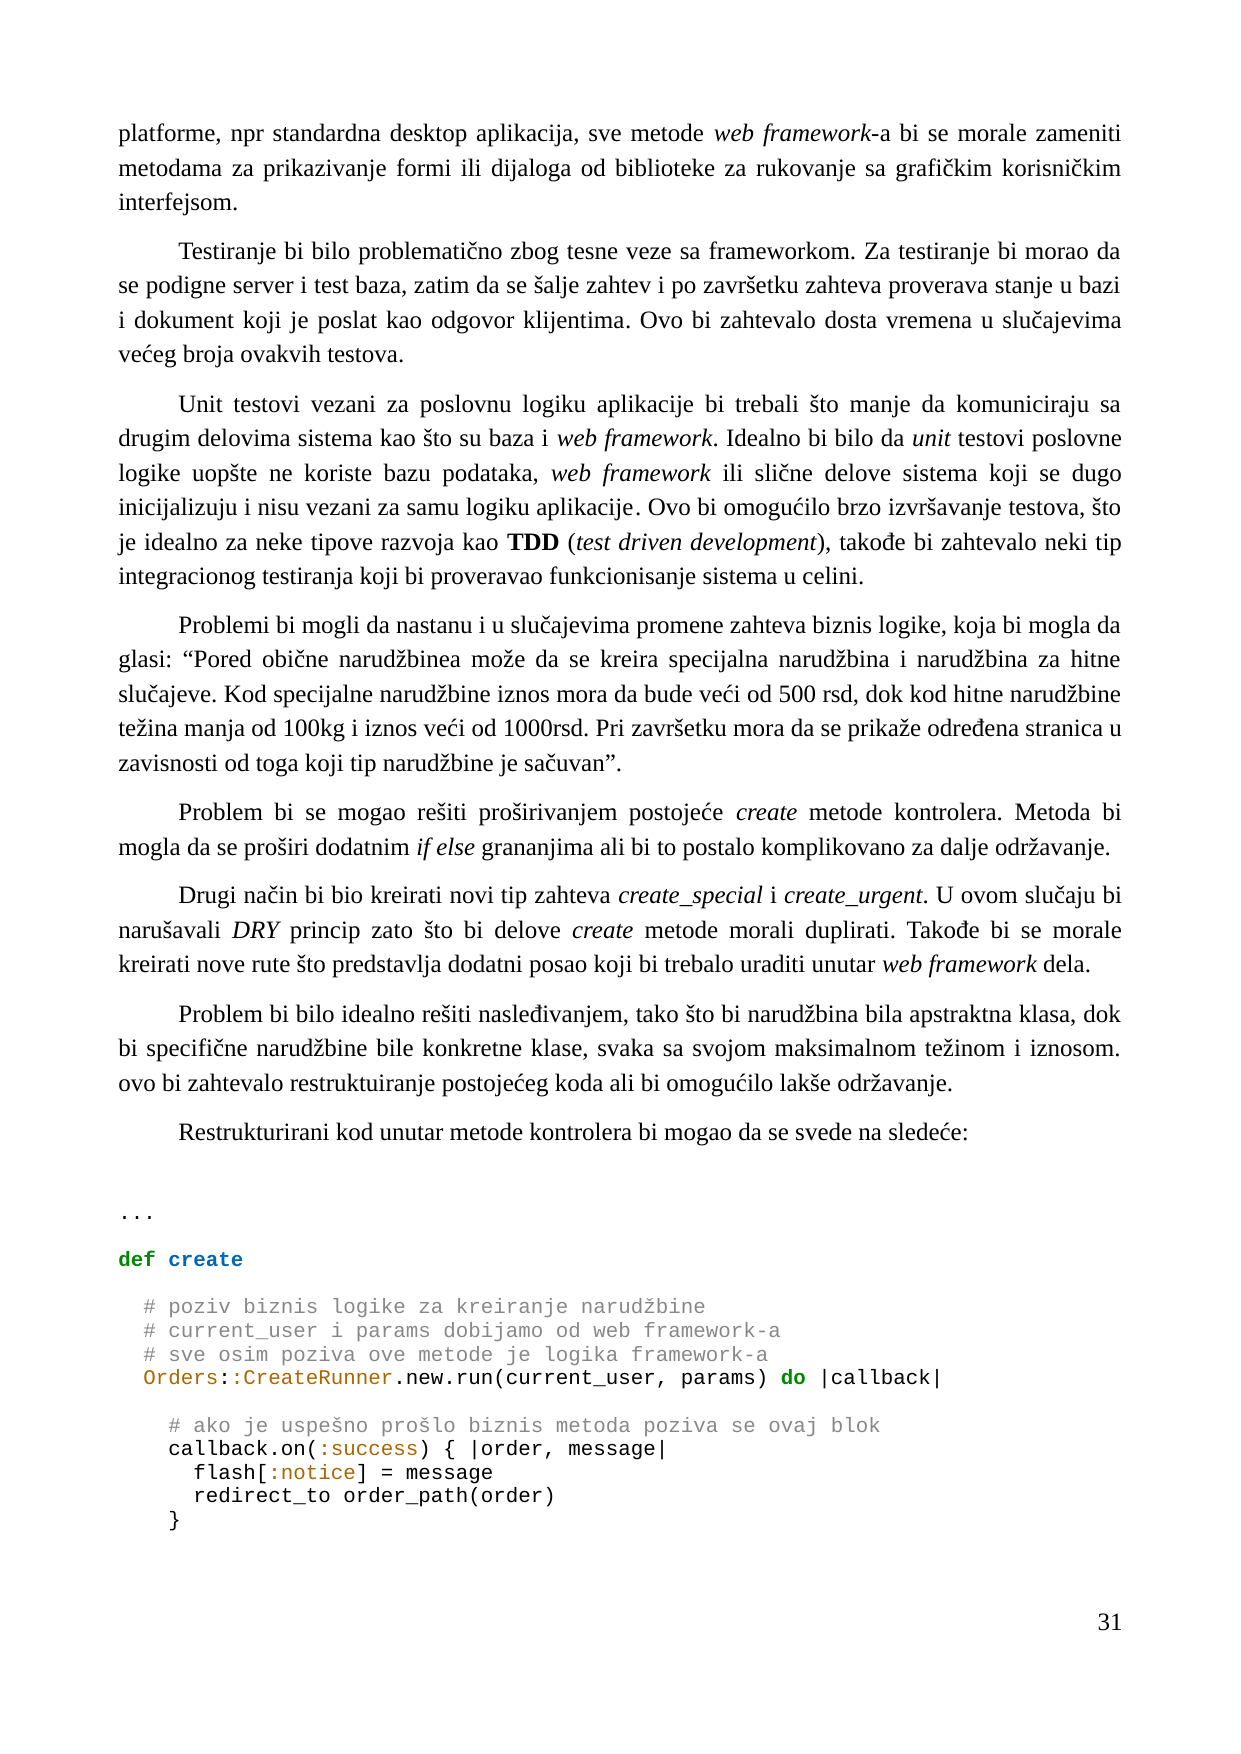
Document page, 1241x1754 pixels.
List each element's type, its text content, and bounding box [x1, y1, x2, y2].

text Drugi način bi bio kreirati novi tip zahteva create_special i create_urgent. U ovom slučaju bi narušavali DRY princip zato što bi delove create metode morali duplirati. Takođe bi se morale kreirati nove rute što predstavlja dodatni posao koji bi trebalo uraditi unutar web framework dela. [118, 881, 1122, 978]
text # ako je uspešno prošlo biznis metoda poziva se ovaj blok [118, 1414, 1122, 1438]
text redirect_to order_path(order) [118, 1486, 1122, 1509]
text ... [118, 1202, 1122, 1225]
text Problem bi bilo idealno rešiti nasleđivanjem, tako što bi narudžbina bila apstraktna klasa, dok bi specifične narudžbine bile konkretne klase, svaka sa svojom maksimalnom težinom i iznosom. ovo bi zahtevalo restruktuiranje postojećeg koda ali bi omogućilo lakše održavanje. [118, 999, 1122, 1096]
text } [118, 1509, 1122, 1533]
text # poziv biznis logike za kreiranje narudžbine [118, 1296, 1122, 1320]
text Problemi bi mogli da nastanu i u slučajevima promene zahteva biznis logike, koja bi mogla da glasi: “Pored obične narudžbinea može da se kreira specijalna narudžbina i narudžbina za hitne slučajeve. Kod specijalne narudžbine iznos mora da bude veći od 500 rsd, dok kod hitne narudžbine težina manja od 100kg i iznos veći od 1000rsd. Pri završetku mora da se prikaže određena stranica u zavisnosti od toga koji tip narudžbine je sačuvan”. [118, 610, 1122, 777]
text Problem bi se mogao rešiti proširivanjem postojeće create metode kontrolera. Metoda bi mogla da se proširi dodatnim if else grananjima ali bi to postalo komplikovano za dalje održavanje. [118, 797, 1122, 860]
text Restrukturirani kod unutar metode kontrolera bi mogao da se svede na sledeće: [118, 1117, 1122, 1145]
text platforme, npr standardna desktop aplikacija, sve metode web framework-a bi se morale zameniti metodama za prikazivanje formi ili dijaloga od biblioteke za rukovanje sa grafičkim korisničkim interfejsom. [118, 118, 1122, 216]
text flash[:notice] = message [118, 1462, 1122, 1486]
text Unit testovi vezani za poslovnu logiku aplikacije bi trebali što manje da komuniciraju sa drugim delovima sistema kao što su baza i web framework. Idealno bi bilo da unit testovi poslovne logike uopšte ne koriste bazu podataka, web framework ili slične delove sistema koji se dugo inicijalizuju i nisu vezani za samu logiku aplikacije. Ovo bi omogućilo brzo izvršavanje testova, što je idealno za neke tipove razvoja kao TDD (test driven development), takođe bi zahtevalo neki tip integracionog testiranja koji bi proveravao funkcionisanje sistema u celini. [118, 389, 1122, 590]
text # current_user i params dobijamo od web framework-a [118, 1320, 1122, 1344]
text # sve osim poziva ove metode je logika framework-a [118, 1344, 1122, 1367]
text Orders::CreateRunner.new.run(current_user, params) do |callback| [118, 1367, 1122, 1391]
text Testiranje bi bilo problematično zbog tesne veze sa frameworkom. Za testiranje bi morao da se podigne server i test baza, zatim da se šalje zahtev i po završetku zahteva proverava stanje u bazi i dokument koji je poslat kao odgovor klijentima. Ovo bi zahtevalo dosta vremena u slučajevima većeg broja ovakvih testova. [118, 236, 1122, 368]
text def create [118, 1249, 1122, 1273]
text callback.on(:success) { |order, message| [118, 1438, 1122, 1462]
